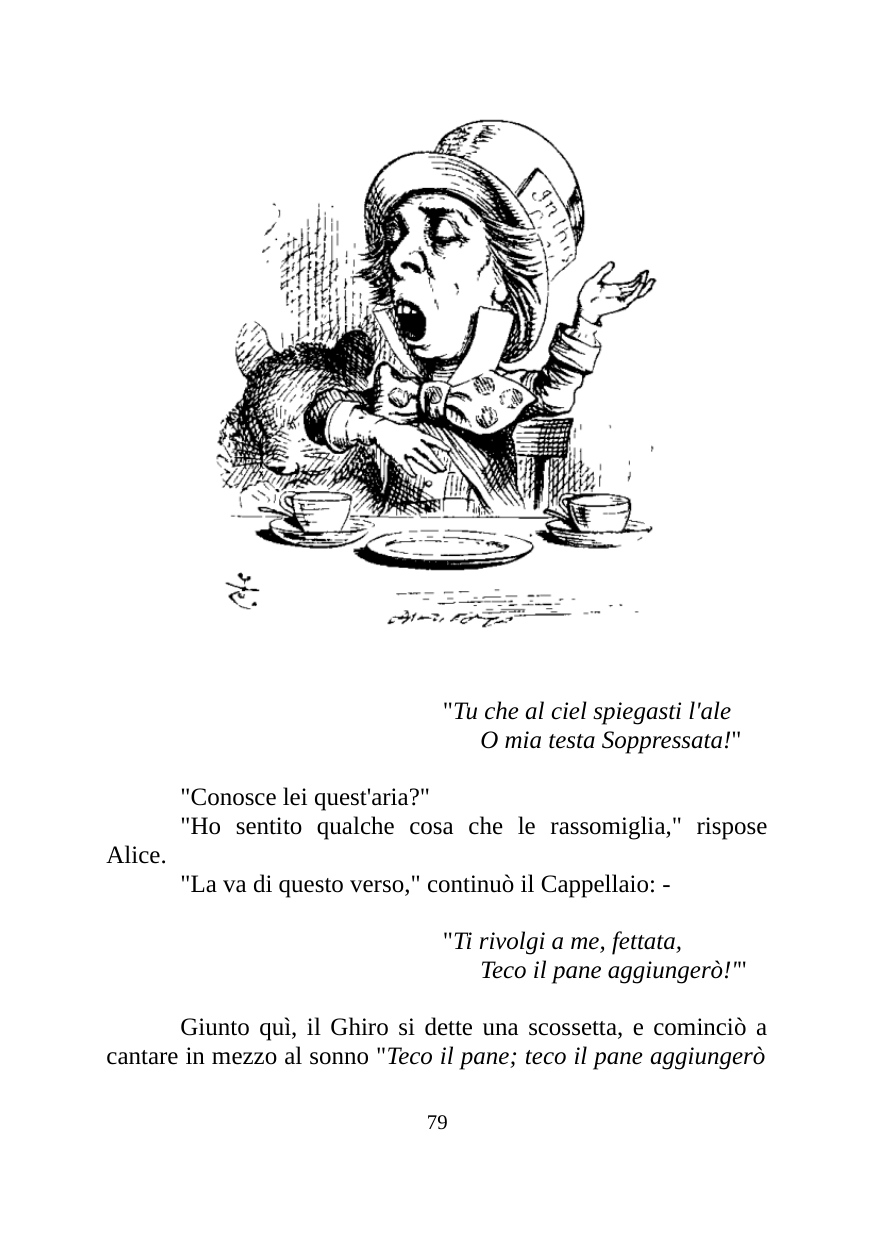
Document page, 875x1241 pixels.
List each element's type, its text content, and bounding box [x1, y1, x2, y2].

text "Conosce lei quest'aria?" [106, 782, 768, 811]
text "Ho sentito qualche cosa che le rassomiglia," rispose Alice. [106, 811, 768, 869]
text "Ti rivolgi a me, fettata, [369, 926, 768, 955]
text "Tu che al ciel spiegasti l'ale [369, 696, 768, 725]
text Giunto quì, il Ghiro si dette una scossetta, e cominciò a cantare in mezzo al sonno "Teco il pane; teco il pane aggiungerò [106, 1012, 768, 1070]
text Teco il pane aggiungerò!'" [406, 955, 768, 984]
text O mia testa Soppressata!" [406, 725, 768, 754]
text "La va di questo verso," continuò il Cappellaio: - [106, 869, 768, 897]
picture [210, 106, 664, 638]
